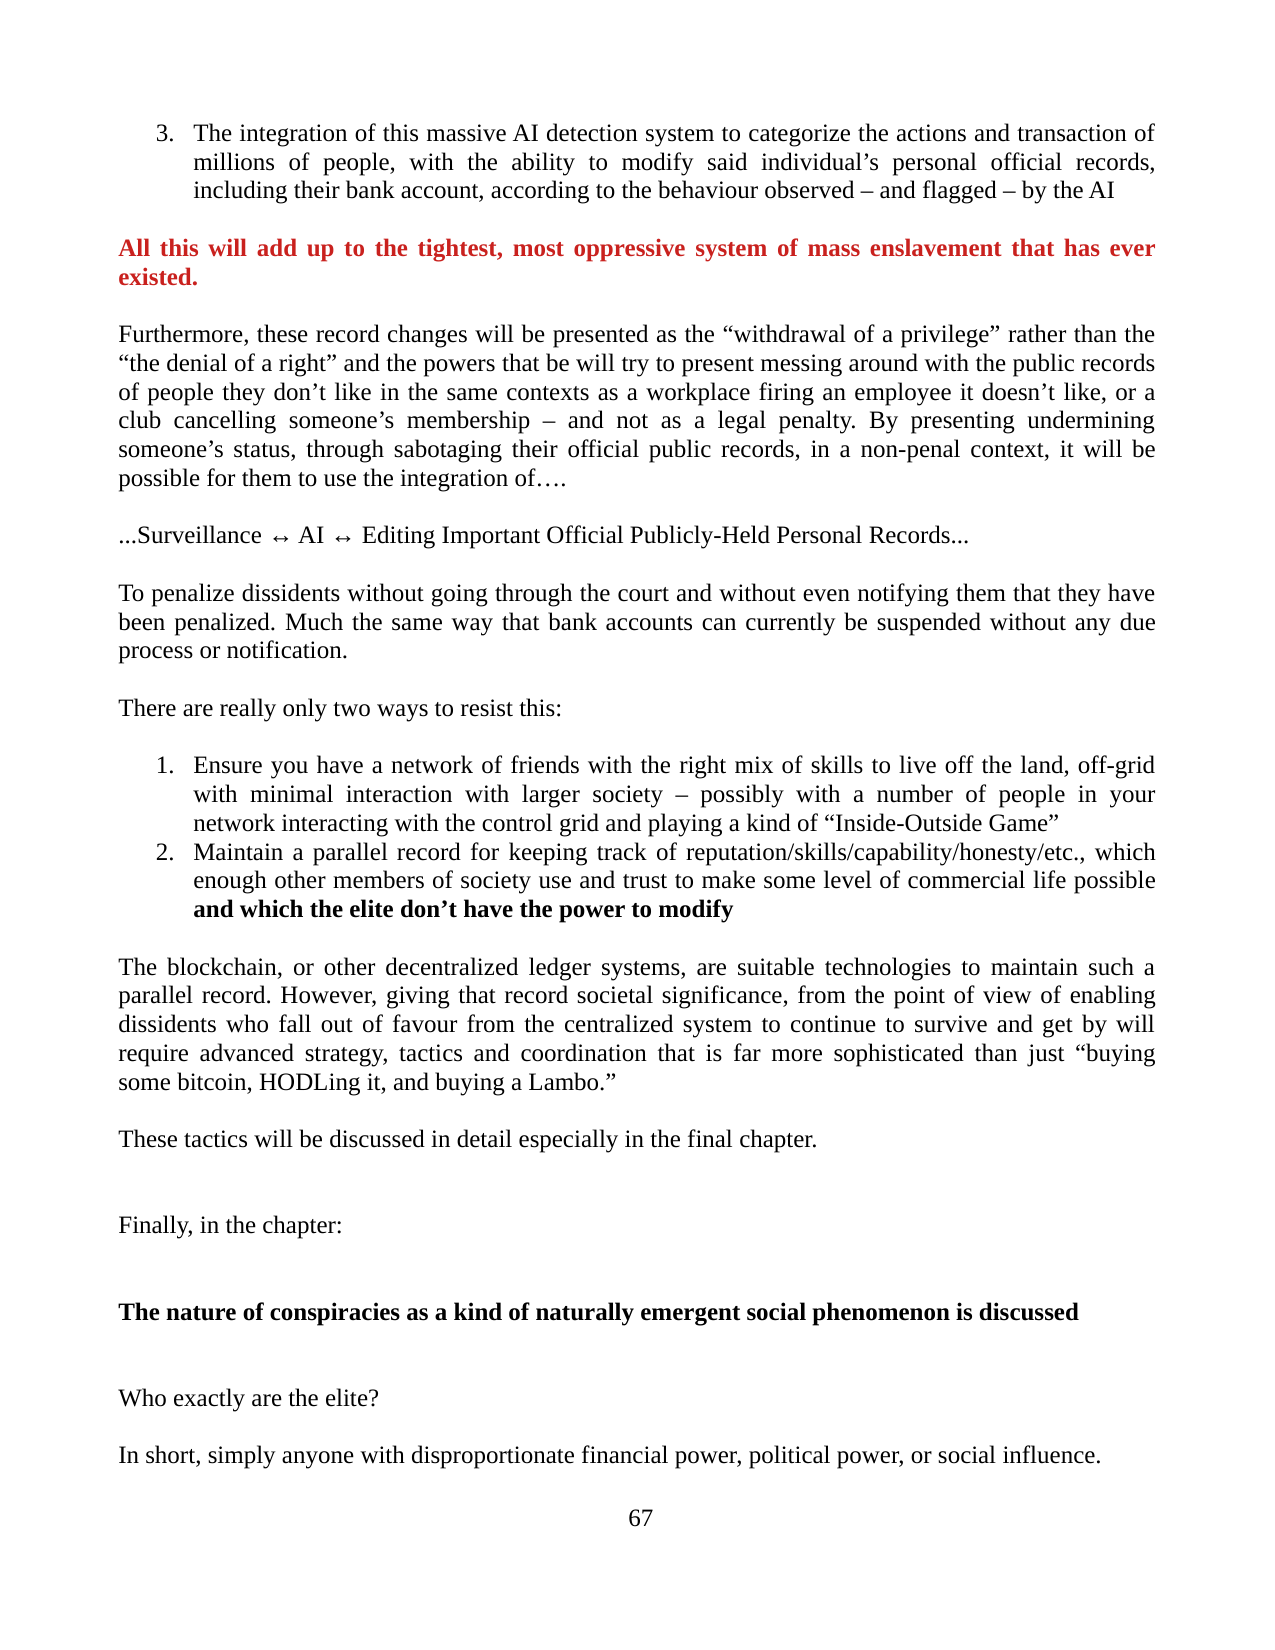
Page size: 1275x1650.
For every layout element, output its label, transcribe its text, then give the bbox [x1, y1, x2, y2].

list Maintain a parallel record for keeping track of reputation/skills/capability/honesty/etc., which enough other members of society use and trust to make some level of commercial life possible and which the elite don’t have the power to modify [156, 837, 1157, 923]
text These tactics will be discussed in detail especially in the final chapter. [118, 1124, 1157, 1153]
list The integration of this massive AI detection system to categorize the actions and transaction of millions of people, with the ability to modify said individual’s personal official records, including their bank account, according to the behaviour observed – and flagged – by the AI [156, 118, 1157, 204]
text The blockchain, or other decentralized ledger systems, are suitable technologies to maintain such a parallel record. However, giving that record societal significance, from the point of view of enabling dissidents who fall out of favour from the centralized system to continue to survive and get by will require advanced strategy, tactics and coordination that is far more sophisticated than just “buying some bitcoin, HODLing it, and buying a Lambo.” [118, 952, 1157, 1096]
text Finally, in the chapter: [118, 1211, 1157, 1239]
text Who exactly are the elite? [118, 1383, 1157, 1412]
text In short, simply anyone with disproportionate financial power, political power, or social influence. [118, 1441, 1157, 1469]
text Furthermore, these record changes will be presented as the “withdrawal of a privilege” rather than the “the denial of a right” and the powers that be will try to present messing around with the public records of people they don’t like in the same contexts as a workplace firing an employee it doesn’t like, or a club cancelling someone’s membership – and not as a legal penalty. By presenting undermining someone’s status, through sabotaging their official public records, in a non-penal context, it will be possible for them to use the integration of…. [118, 319, 1157, 492]
text The nature of conspiracies as a kind of naturally emergent social phenomenon is discussed [118, 1297, 1157, 1326]
list Ensure you have a network of friends with the right mix of skills to live off the land, off-grid with minimal interaction with larger society – possibly with a number of people in your network interacting with the control grid and playing a kind of “Inside-Outside Game” [156, 751, 1157, 837]
text ...Surveillance ↔ AI ↔ Editing Important Official Publicly-Held Personal Records... [118, 521, 1157, 549]
text There are really only two ways to resist this: [118, 693, 1157, 722]
text All this will add up to the tightest, most oppressive system of mass enslavement that has ever existed. [118, 233, 1157, 319]
text To penalize dissidents without going through the court and without even notifying them that they have been penalized. Much the same way that bank accounts can currently be suspended without any due process or notification. [118, 578, 1157, 664]
